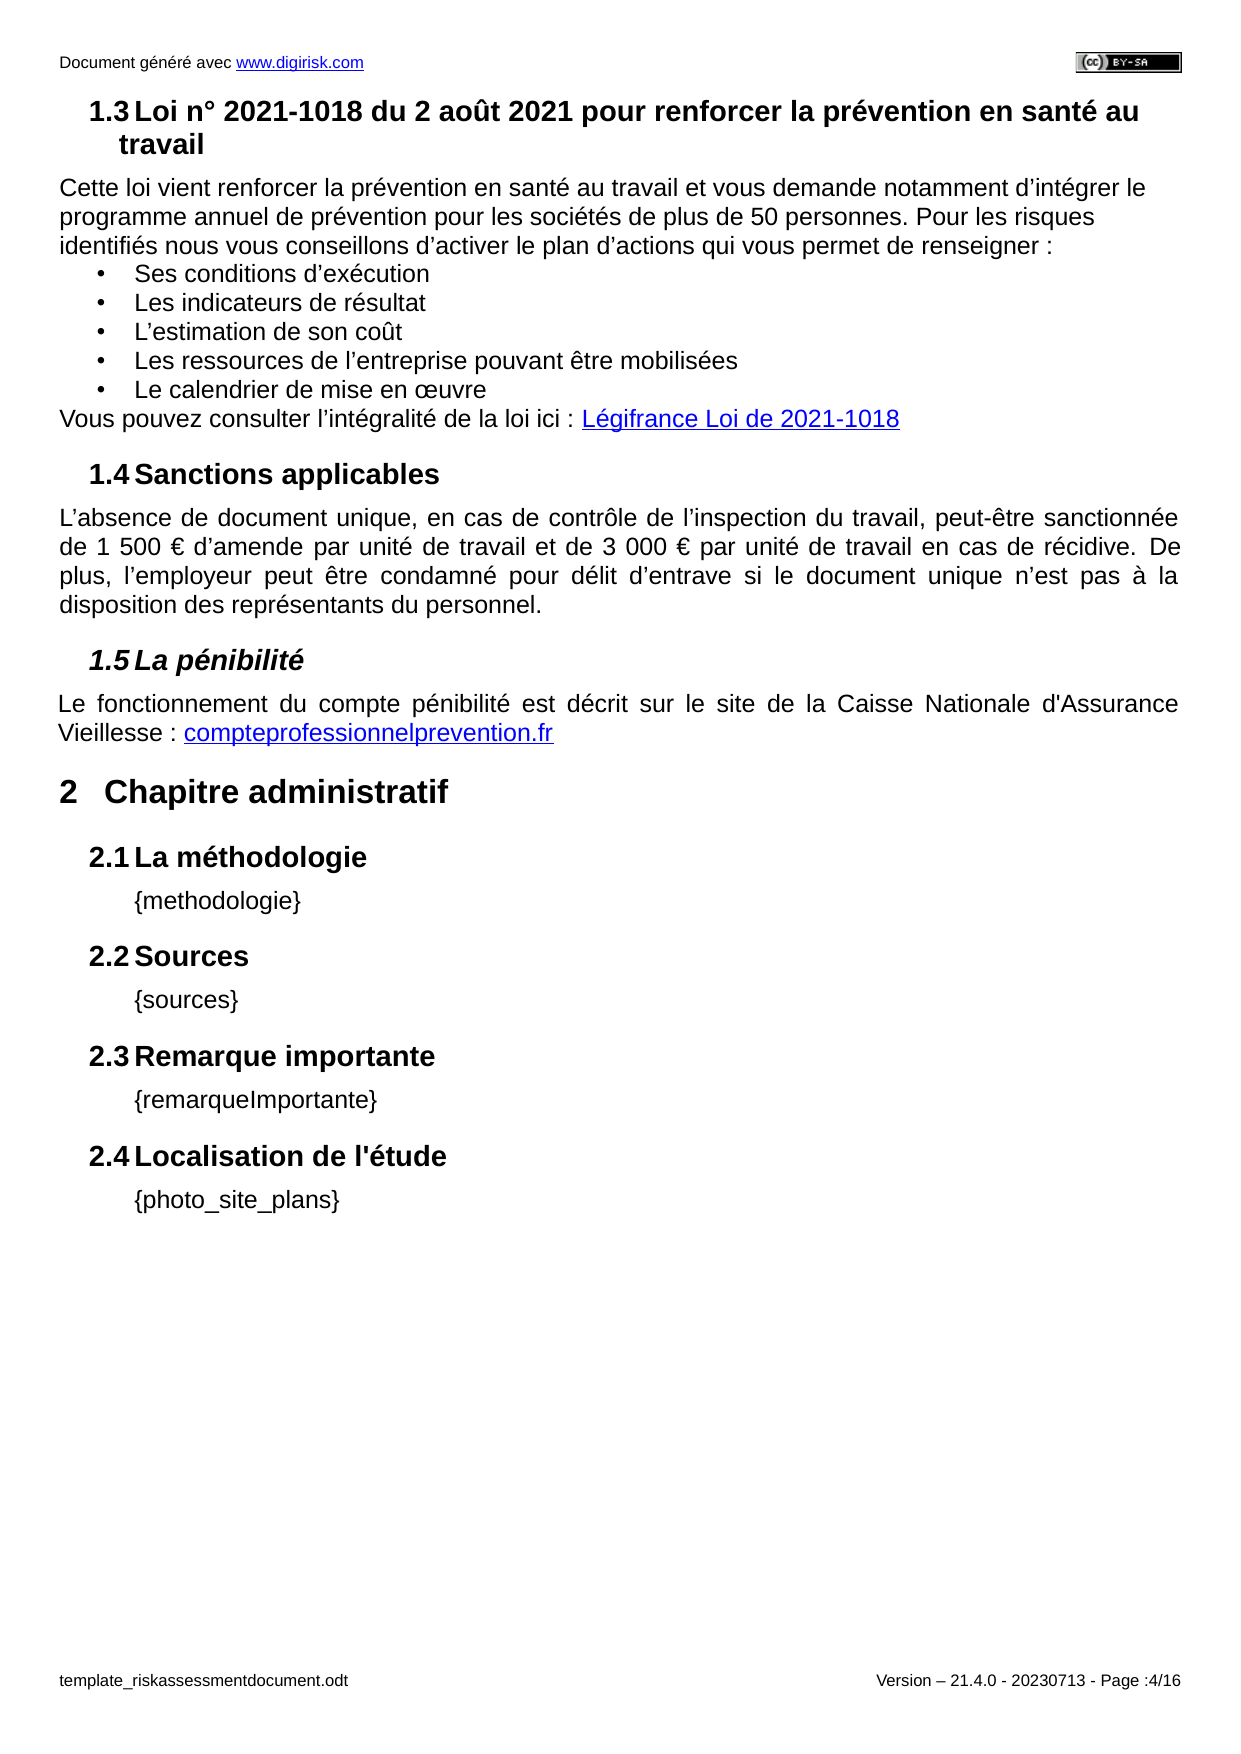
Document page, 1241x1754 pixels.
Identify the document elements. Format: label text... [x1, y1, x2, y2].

subtitle La méthodologie [89, 840, 1181, 873]
list Les ressources de l’entreprise pouvant être mobilisées [97, 346, 1181, 375]
text {sources} [59, 986, 1181, 1014]
picture [1075, 52, 1182, 73]
text {photo_site_plans} [59, 1185, 1181, 1214]
subtitle Remarque importante [89, 1039, 1181, 1073]
subtitle Chapitre administratif [59, 772, 1181, 810]
text Le fonctionnement du compte pénibilité est décrit sur le site de la Caisse Nationale d'Assurance Vieillesse : compteprofessionnelprevention.fr [58, 689, 1181, 747]
list Le calendrier de mise en œuvre [97, 375, 1181, 404]
subtitle Sanctions applicables [89, 457, 1181, 491]
text {methodologie} [59, 886, 1181, 914]
list Ses conditions d’exécution [97, 259, 1181, 288]
subtitle La pénibilité [89, 643, 1181, 677]
text {remarqueImportante} [59, 1085, 1181, 1114]
text Cette loi vient renforcer la prévention en santé au travail et vous demande notamment d’intégrer le programme annuel de prévention pour les sociétés de plus de 50 personnes. Pour les risques identifiés nous vous conseillons d’activer le plan d’actions qui vous permet de renseigner : [59, 173, 1181, 259]
subtitle Localisation de l'étude [89, 1139, 1181, 1173]
list L’estimation de son coût [97, 317, 1181, 346]
list L’absence de document unique, en cas de contrôle de l’inspection du travail, peut-être sanctionnée de 1 500 € d’amende par unité de travail et de 3 000 € par unité de travail en cas de récidive. De plus, l’employeur peut être condamné pour délit d’entrave si le document unique n’est pas à la disposition des représentants du personnel. [22, 503, 1181, 618]
subtitle Loi n° 2021-1018 du 2 août 2021 pour renforcer la prévention en santé au travail [89, 93, 1181, 161]
text Vous pouvez consulter l’intégralité de la loi ici : Légifrance Loi de 2021-1018 [59, 404, 1181, 432]
subtitle Sources [89, 939, 1181, 973]
list Les indicateurs de résultat [97, 288, 1181, 317]
